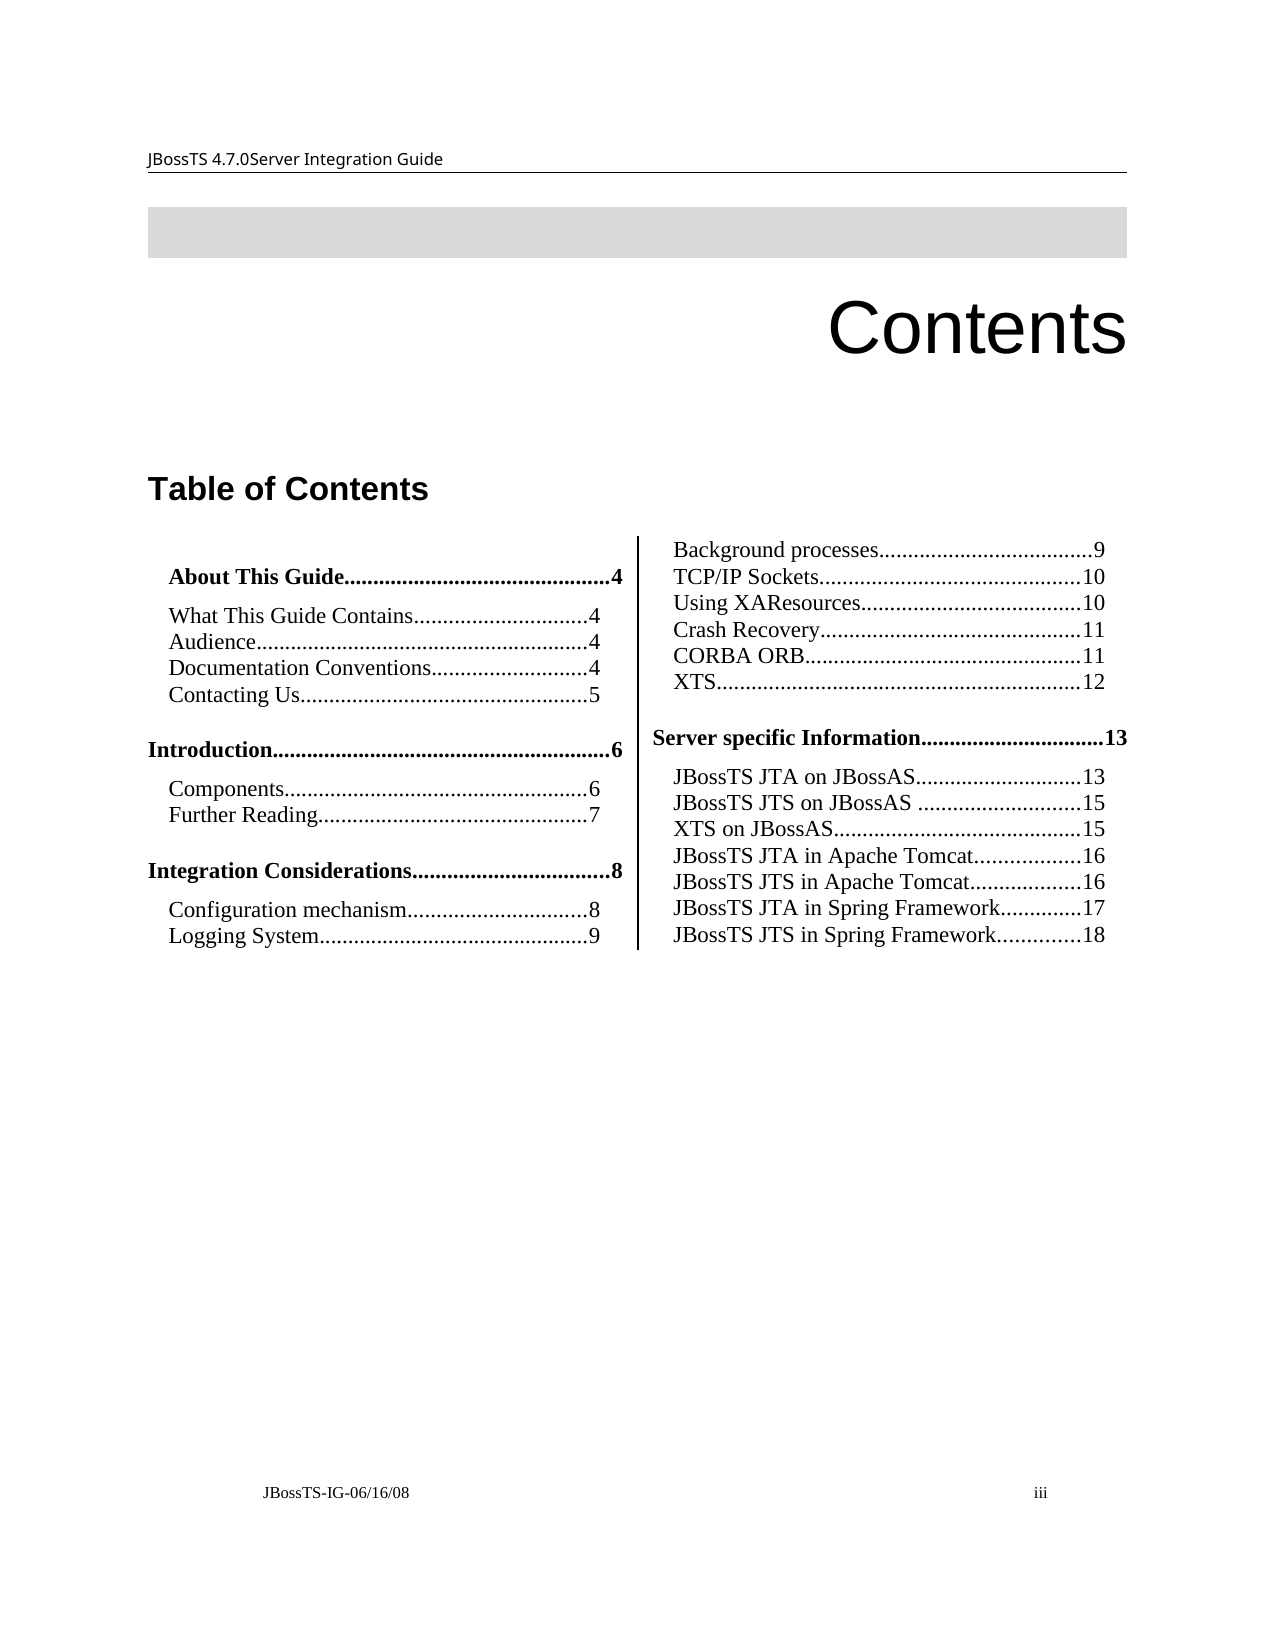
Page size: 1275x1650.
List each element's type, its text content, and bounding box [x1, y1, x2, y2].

text Background processes 9 [673, 537, 1105, 563]
text TCP/IP Sockets 10 [673, 563, 1105, 589]
text About This Guide 4 [148, 537, 622, 589]
text JBossTS JTA in Apache Tomcat 16 [673, 842, 1105, 868]
text Using XAResources 10 [673, 589, 1105, 616]
text XTS on JBossAS 15 [673, 815, 1105, 842]
text Documentation Conventions 4 [168, 654, 600, 681]
text Configuration mechanism 8 [168, 896, 600, 922]
text Audience 4 [168, 628, 600, 654]
text JBossTS JTA in Spring Framework 17 [673, 894, 1105, 921]
text Integration Considerations 8 [148, 857, 622, 883]
title Contents [263, 283, 1127, 369]
text JBossTS JTS on JBossAS 15 [673, 789, 1105, 815]
subtitle Table of Contents [148, 469, 1127, 507]
text Introduction 6 [148, 736, 622, 763]
text XTS 12 [673, 668, 1105, 695]
text Further Reading 7 [168, 802, 600, 828]
text Logging System 9 [168, 922, 600, 949]
text JBossTS JTS in Spring Framework 18 [673, 921, 1105, 947]
text JBossTS JTS in Apache Tomcat 16 [673, 868, 1105, 894]
text JBossTS JTA on JBossAS 13 [673, 763, 1105, 789]
text Server specific Information 13 [652, 724, 1127, 750]
text Components 6 [168, 775, 600, 802]
text Contacting Us 5 [168, 681, 600, 707]
text What This Guide Contains 4 [168, 602, 600, 628]
text CORBA ORB 11 [673, 642, 1105, 668]
text Crash Recovery 11 [673, 616, 1105, 642]
